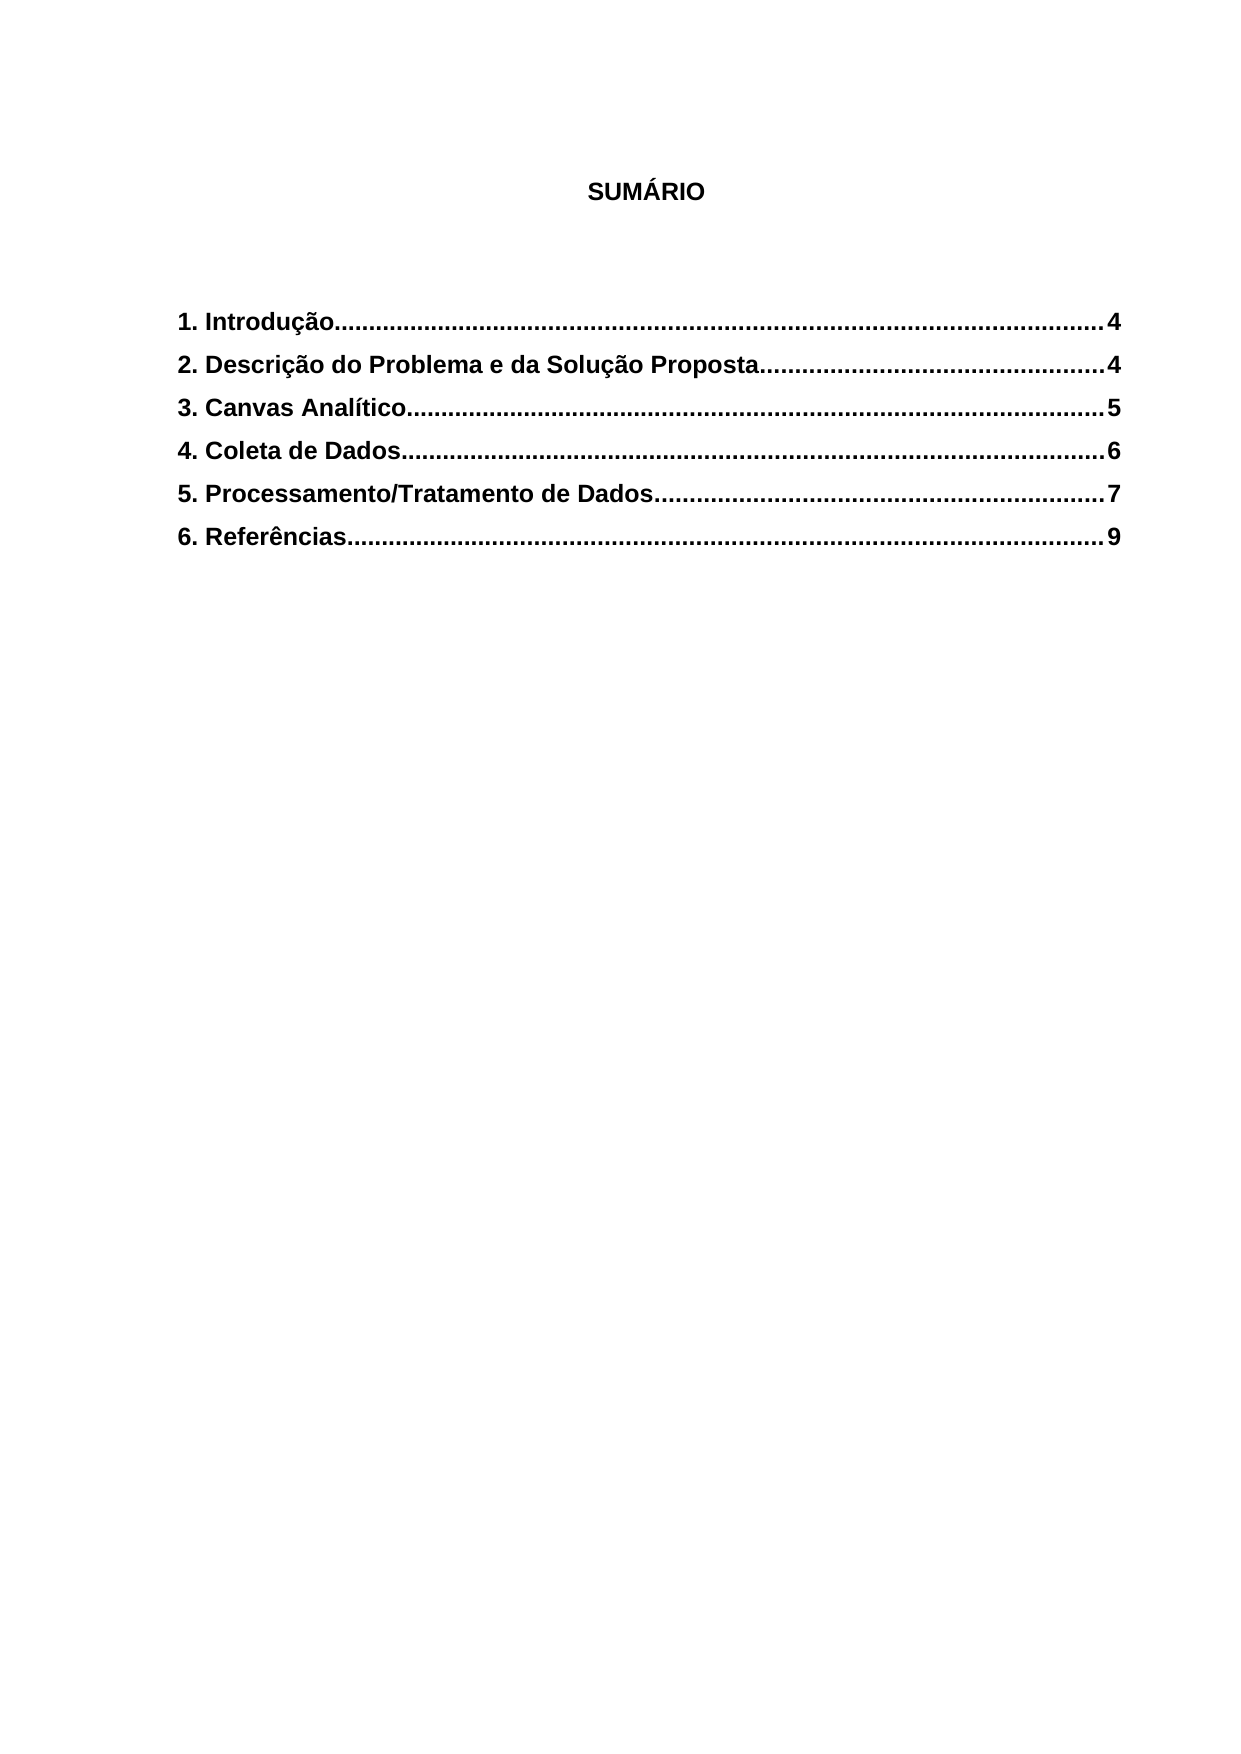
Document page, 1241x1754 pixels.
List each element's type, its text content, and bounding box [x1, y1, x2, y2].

text 1. Introdução 4 [177, 307, 1122, 335]
text 4. Coleta de Dados 6 [177, 436, 1122, 465]
text 2. Descrição do Problema e da Solução Proposta 4 [177, 350, 1122, 378]
text 3. Canvas Analítico 5 [177, 393, 1122, 422]
text SUMÁRIO [177, 177, 1122, 206]
text 5. Processamento/Tratamento de Dados 7 [177, 479, 1122, 508]
text 6. Referências 9 [177, 522, 1122, 551]
